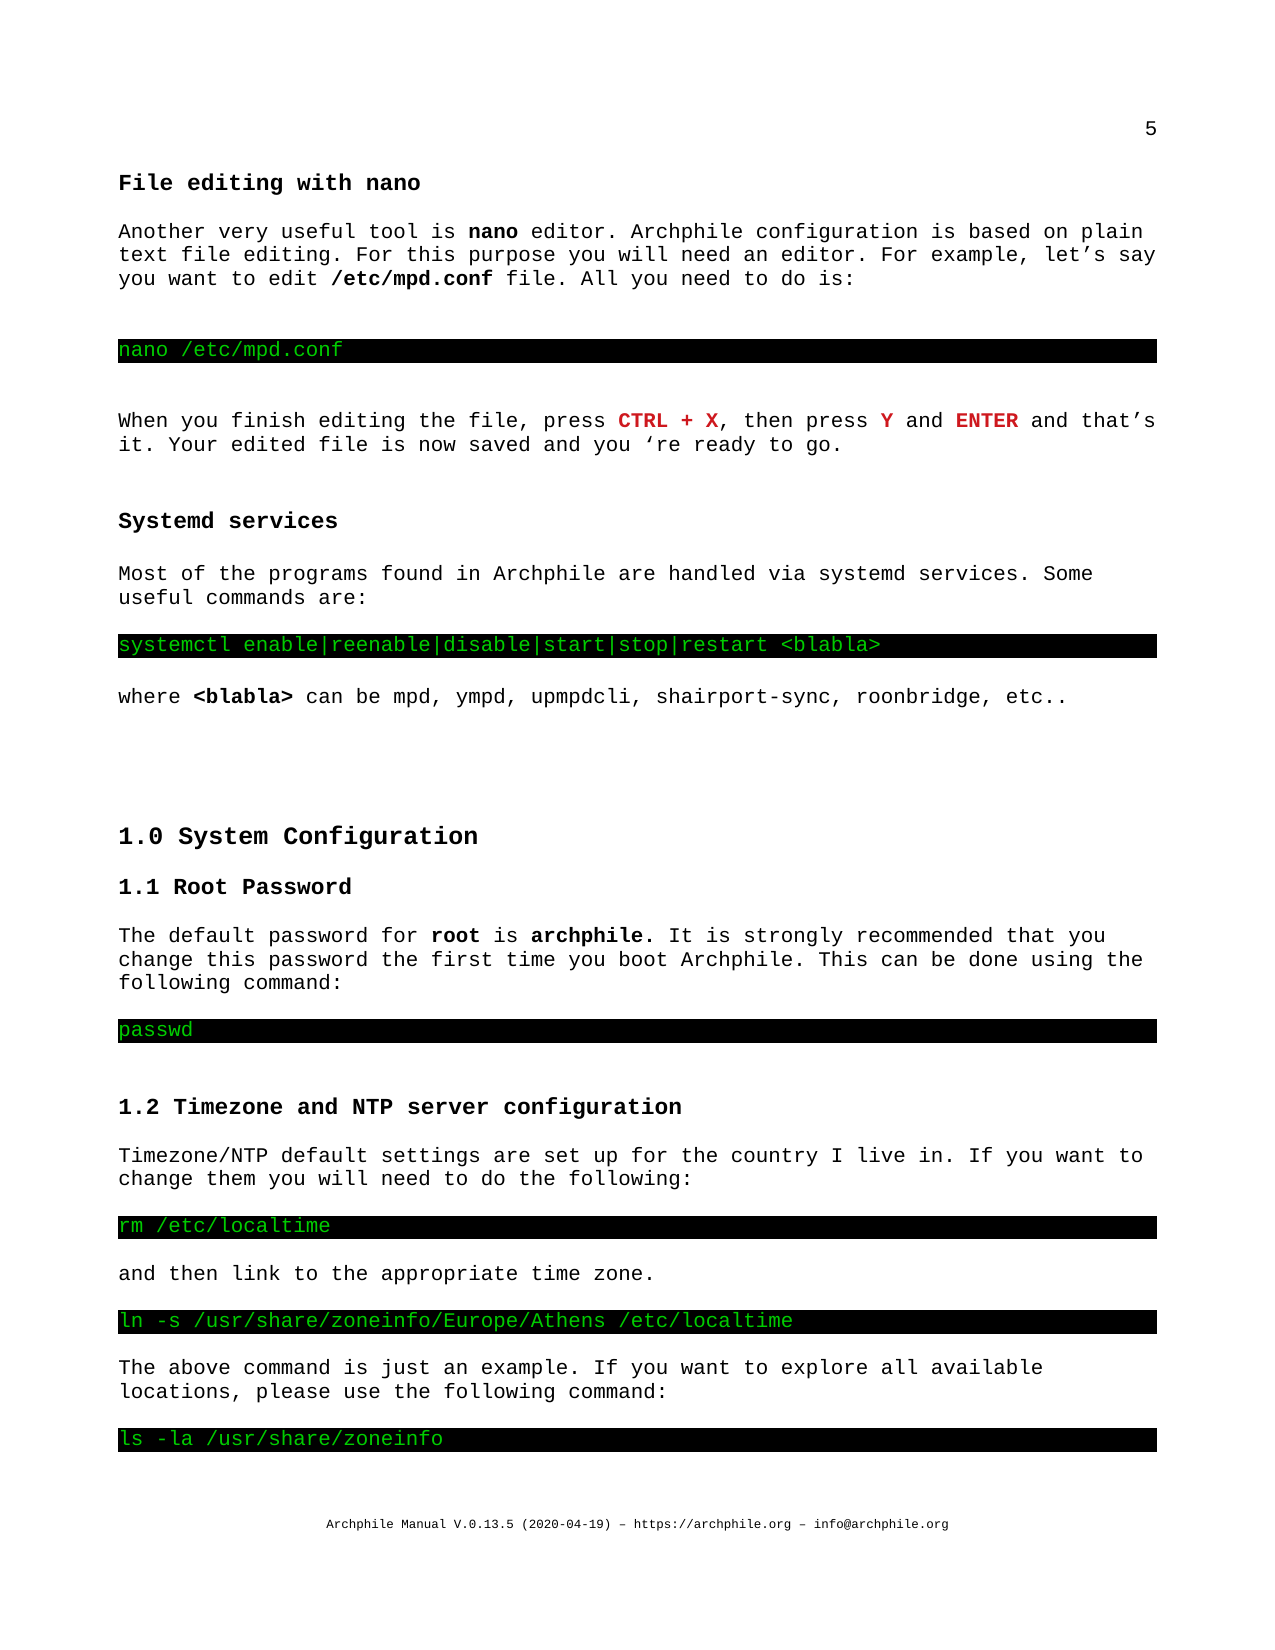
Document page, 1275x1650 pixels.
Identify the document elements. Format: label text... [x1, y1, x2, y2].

text Most of the programs found in Archphile are handled via systemd services. Some useful commands are: [118, 563, 1157, 611]
text and then link to the appropriate time zone. [118, 1263, 1157, 1286]
text File editing with nano [118, 171, 1157, 197]
text nano /etc/mpd.conf [118, 339, 1157, 363]
text passwd [118, 1019, 1157, 1043]
text 1.0 System Configuration [118, 823, 1157, 852]
text ln -s /usr/share/zoneinfo/Europe/Athens /etc/localtime [118, 1310, 1157, 1334]
text ls -la /usr/share/zoneinfo [118, 1428, 1157, 1452]
text 1.2 Timezone and NTP server configuration [118, 1095, 1157, 1121]
text 1.1 Root Password [118, 875, 1157, 901]
text When you finish editing the file, press CTRL + X, then press Y and ENTER and that’s it. Your edited file is now saved and you ‘re ready to go. [118, 410, 1157, 457]
text Systemd services [118, 509, 1157, 535]
text Timezone/NTP default settings are set up for the country I live in. If you want to change them you will need to do the following: [118, 1144, 1157, 1192]
text The default password for root is archphile. It is strongly recommended that you change this password the first time you boot Archphile. This can be done using the following command: [118, 925, 1157, 996]
text systemctl enable|reenable|disable|start|stop|restart <blabla> [118, 634, 1157, 658]
text where <blabla> can be mpd, ympd, upmpdcli, shairport-sync, roonbridge, etc.. [118, 686, 1157, 710]
text Another very useful tool is nano editor. Archphile configuration is based on plain text file editing. For this purpose you will need an editor. For example, let’s say you want to edit /etc/mpd.conf file. All you need to do is: [118, 221, 1157, 292]
text The above command is just an example. If you want to explore all available locations, please use the following command: [118, 1357, 1157, 1405]
text rm /etc/localtime [118, 1216, 1157, 1239]
